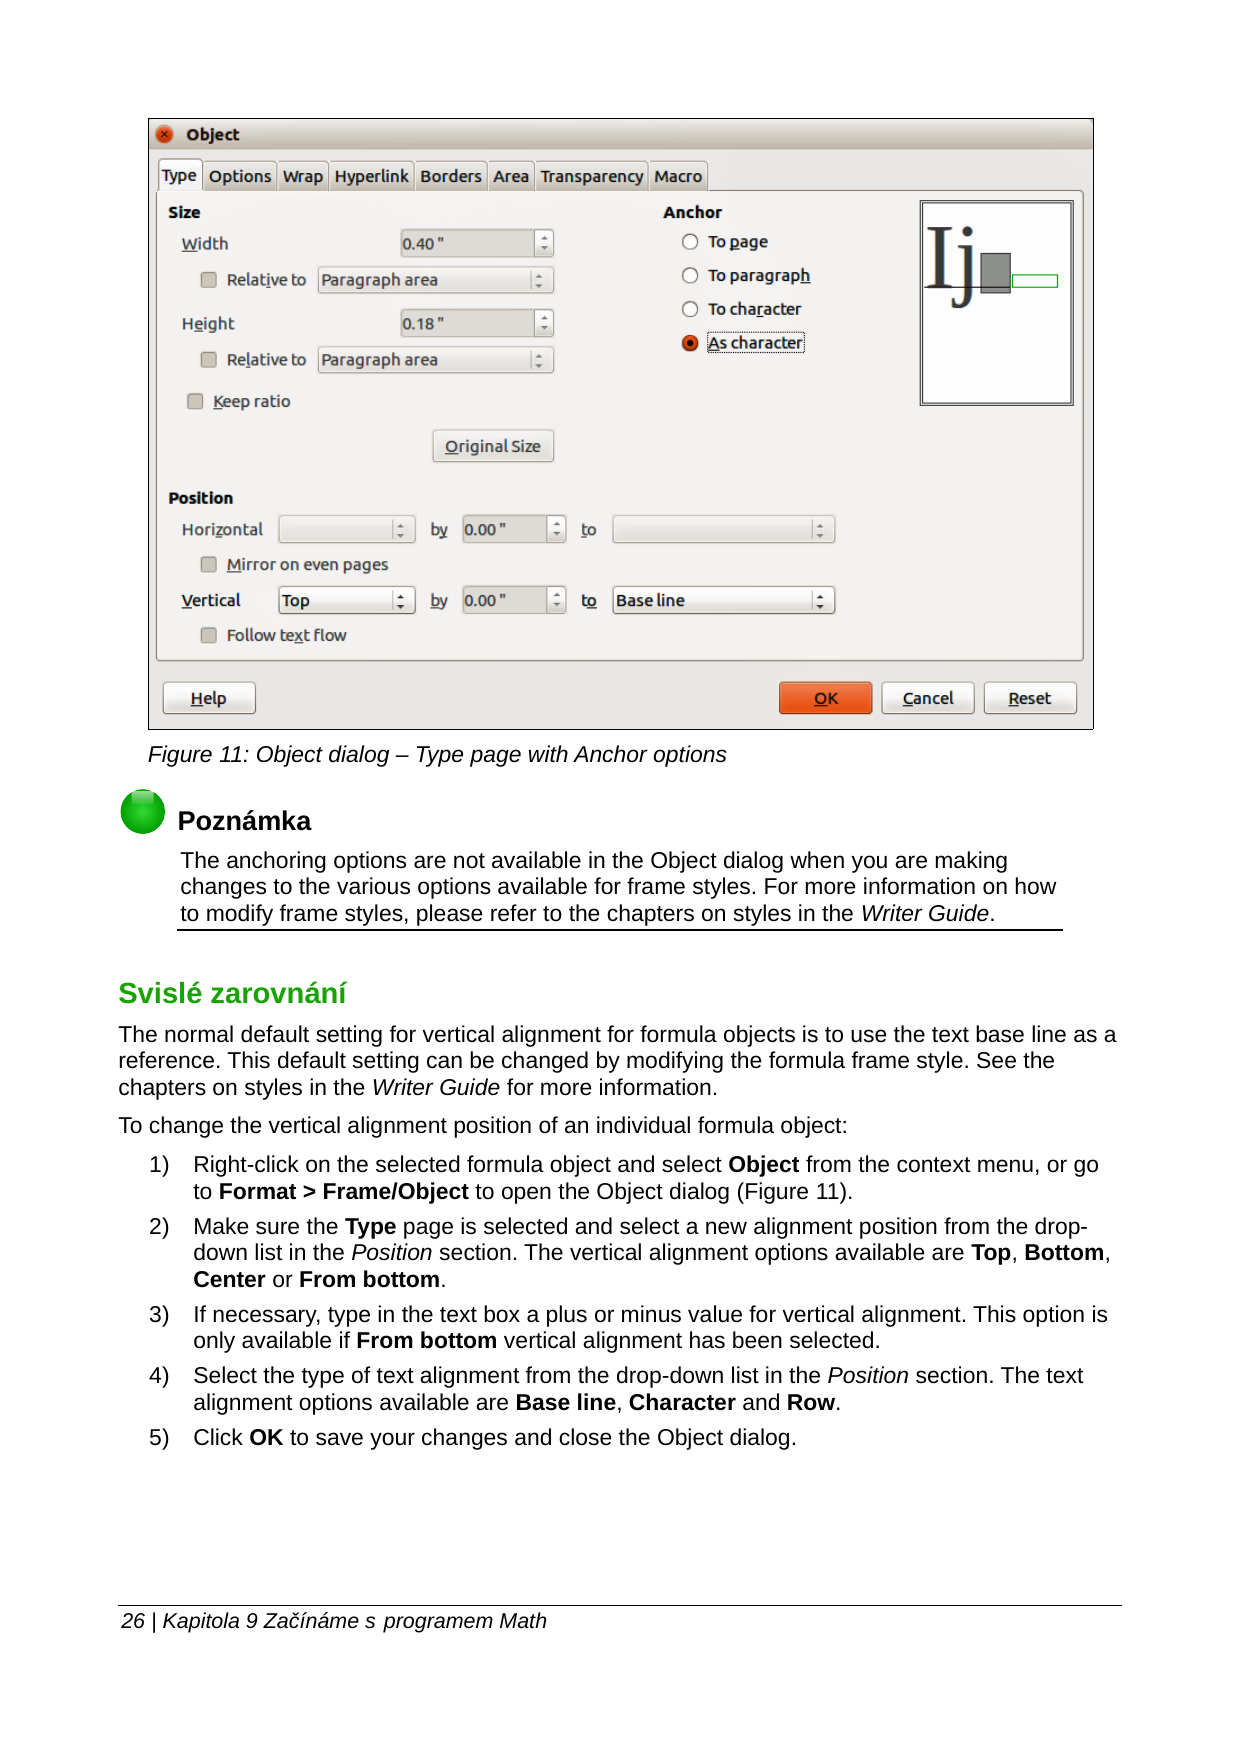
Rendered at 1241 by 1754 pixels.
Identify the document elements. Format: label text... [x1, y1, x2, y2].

list If necessary, type in the text box a plus or minus value for vertical alignment. This option is only available if From bottom vertical alignment has been selected. [169, 1301, 1122, 1353]
list Click OK to save your changes and close the Object dialog. [169, 1424, 1122, 1450]
picture [149, 119, 1093, 729]
subtitle Svislé zarovnání [118, 976, 1122, 1009]
list To change the vertical alignment position of an individual formula object: [118, 1112, 1122, 1139]
subtitle Poznámka [118, 787, 1122, 836]
list Select the type of text alignment from the drop-down list in the Position section. The text alignment options available are Base line, Character and Row. [169, 1362, 1122, 1415]
text The anchoring options are not available in the Object dialog when you are making changes to the various options available for frame styles. For more information on how to modify frame styles, please refer to the chapters on styles in the Writer Guide. [177, 844, 1063, 929]
list Make sure the Type page is selected and select a new alignment position from the drop-down list in the Position section. The vertical alignment options available are Top, Bottom, Center or From bottom. [169, 1213, 1122, 1292]
list Right-click on the selected formula object and select Object from the context menu, or go to Format > Frame/Object to open the Object dialog (Figure 11). [169, 1151, 1122, 1204]
text Figure 11: Object dialog – Type page with Anchor options [148, 741, 1093, 767]
text The normal default setting for vertical alignment for formula objects is to use the text base line as a reference. This default setting can be changed by modifying the formula frame style. See the chapters on styles in the Writer Guide for more information. [118, 1021, 1122, 1100]
